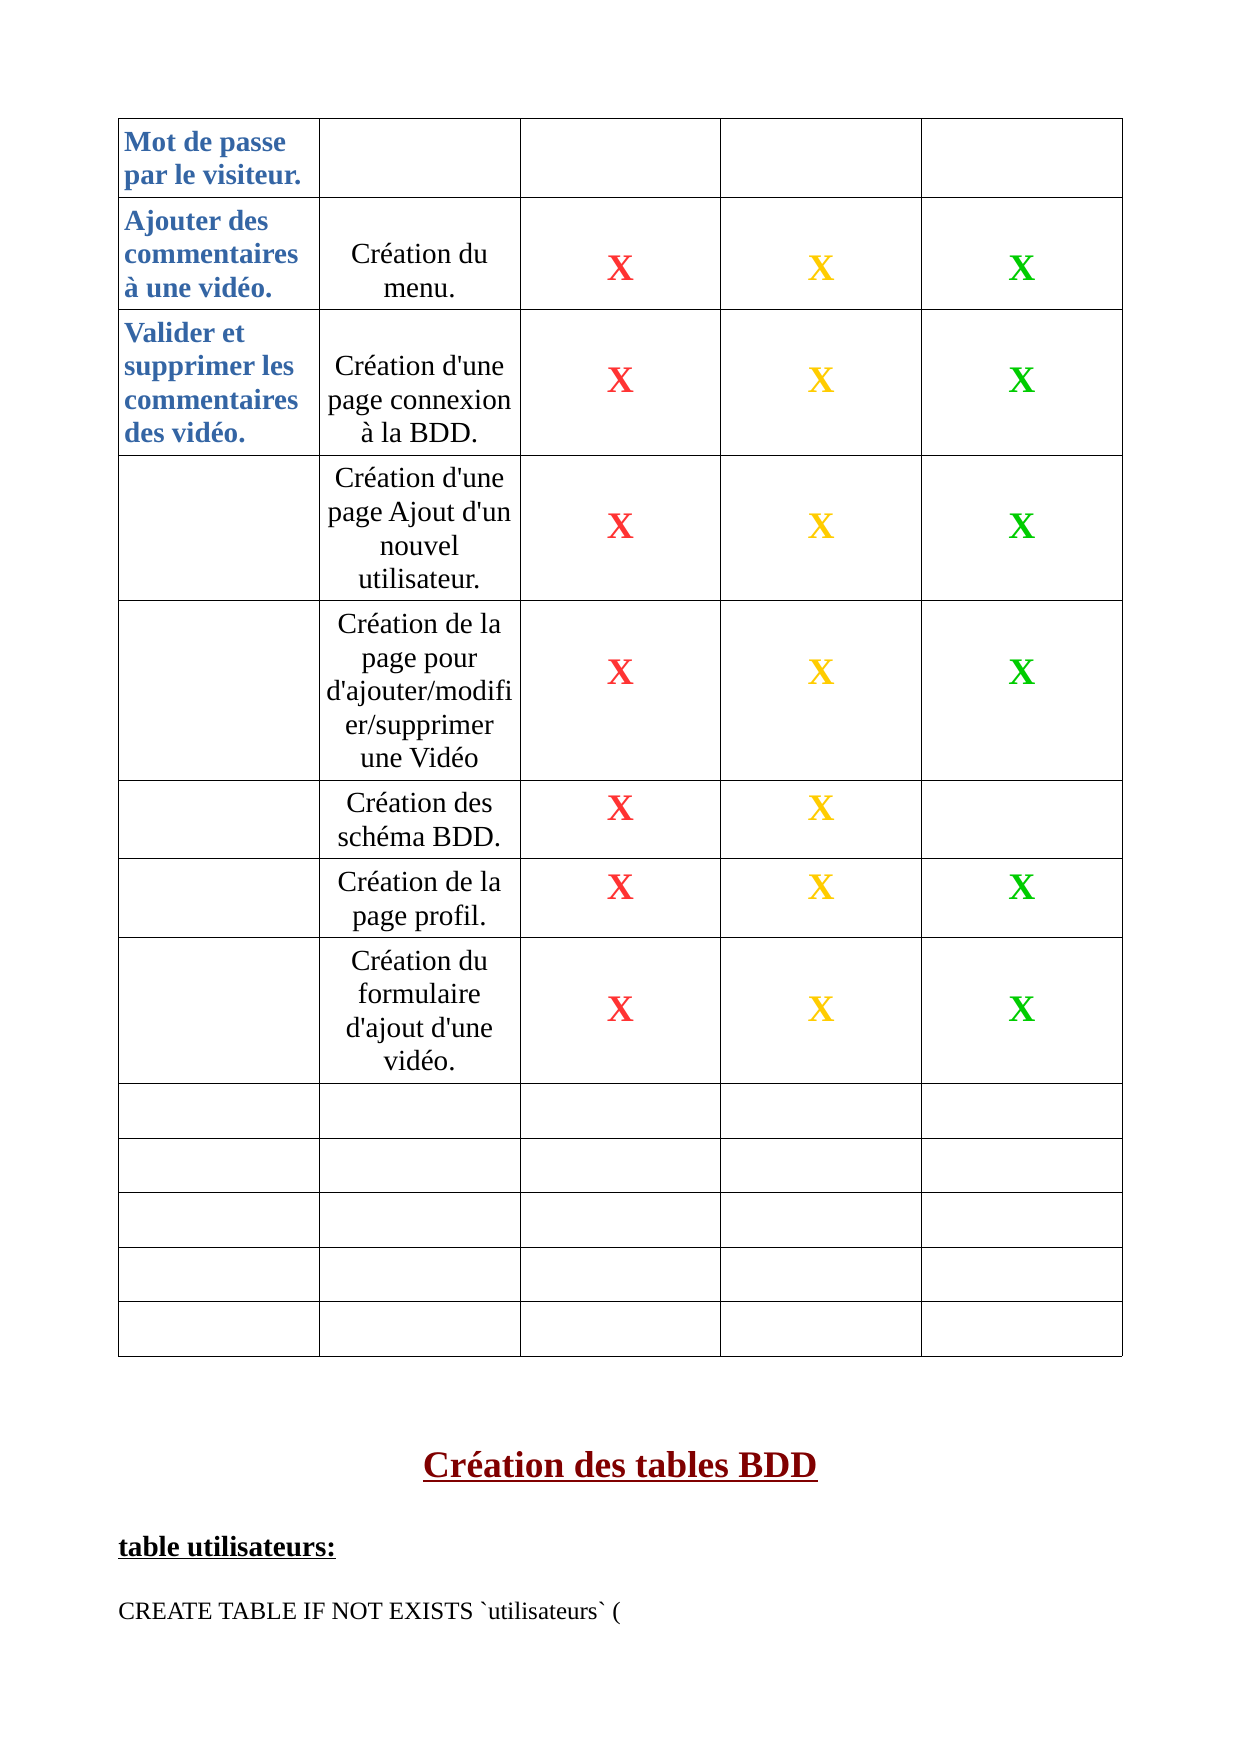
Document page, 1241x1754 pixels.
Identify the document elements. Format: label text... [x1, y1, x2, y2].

table_cell [721, 119, 921, 197]
table_cell X [521, 859, 720, 937]
table_cell X [721, 456, 921, 600]
table_cell [721, 1193, 921, 1247]
table_cell [119, 938, 319, 1083]
table_cell [721, 1248, 921, 1301]
table_cell [922, 119, 1122, 197]
table_cell [119, 1084, 319, 1137]
table_cell X [521, 601, 720, 780]
table_cell X [521, 456, 720, 600]
table_cell [922, 781, 1122, 858]
table_cell [922, 1302, 1122, 1356]
table_cell X [721, 310, 921, 455]
table_cell X [922, 456, 1122, 600]
table_cell Mot de passe par le visiteur. [119, 119, 319, 197]
table_cell X [922, 310, 1122, 455]
table_cell [521, 1084, 720, 1137]
table_cell [922, 1084, 1122, 1137]
table_cell X [922, 601, 1122, 780]
table_cell Création d'une page connexion à la BDD. [320, 310, 520, 455]
table_cell X [521, 781, 720, 858]
table_cell [721, 1302, 921, 1356]
text Création des tables BDD [118, 1442, 1122, 1486]
table_cell Création du menu. [320, 198, 520, 309]
table_cell X [521, 938, 720, 1083]
table_cell [119, 859, 319, 937]
table_cell [320, 1248, 520, 1301]
table_cell X [922, 859, 1122, 937]
table_cell X [922, 938, 1122, 1083]
table_cell X [721, 938, 921, 1083]
table_cell [521, 119, 720, 197]
table_cell Création du formulaire d'ajout d'une vidéo. [320, 938, 520, 1083]
table_cell Valider et supprimer les commentaires des vidéo. [119, 310, 319, 455]
table_cell Création de la page profil. [320, 859, 520, 937]
text CREATE TABLE IF NOT EXISTS `utilisateurs` ( [118, 1596, 1122, 1624]
table_cell [521, 1248, 720, 1301]
table_cell [119, 1302, 319, 1356]
table_cell Ajouter des commentaires à une vidéo. [119, 198, 319, 309]
table_cell [320, 1139, 520, 1192]
table_cell [119, 1139, 319, 1192]
text table utilisateurs: [118, 1529, 1122, 1562]
table_cell [721, 1084, 921, 1137]
table_cell [119, 781, 319, 858]
table_cell X [521, 198, 720, 309]
table_cell Création des schéma BDD. [320, 781, 520, 858]
table_cell X [521, 310, 720, 455]
table_cell X [721, 781, 921, 858]
table_cell [119, 601, 319, 780]
table_cell X [922, 198, 1122, 309]
table_cell [521, 1139, 720, 1192]
table_cell [721, 1139, 921, 1192]
table_cell [320, 1193, 520, 1247]
table_cell X [721, 859, 921, 937]
table_cell [521, 1302, 720, 1356]
table_cell [119, 1248, 319, 1301]
table_cell X [721, 601, 921, 780]
table_cell [922, 1139, 1122, 1192]
table_cell [119, 456, 319, 600]
table_cell [119, 1193, 319, 1247]
table_cell [320, 1302, 520, 1356]
table_cell [521, 1193, 720, 1247]
table_cell [922, 1193, 1122, 1247]
table_cell Création d'une page Ajout d'un nouvel utilisateur. [320, 456, 520, 600]
table_cell [320, 1084, 520, 1137]
table_cell Création de la page pour d'ajouter/modifier/supprimer une Vidéo [320, 601, 520, 780]
table_cell [922, 1248, 1122, 1301]
table_cell X [721, 198, 921, 309]
table_cell [320, 119, 520, 197]
